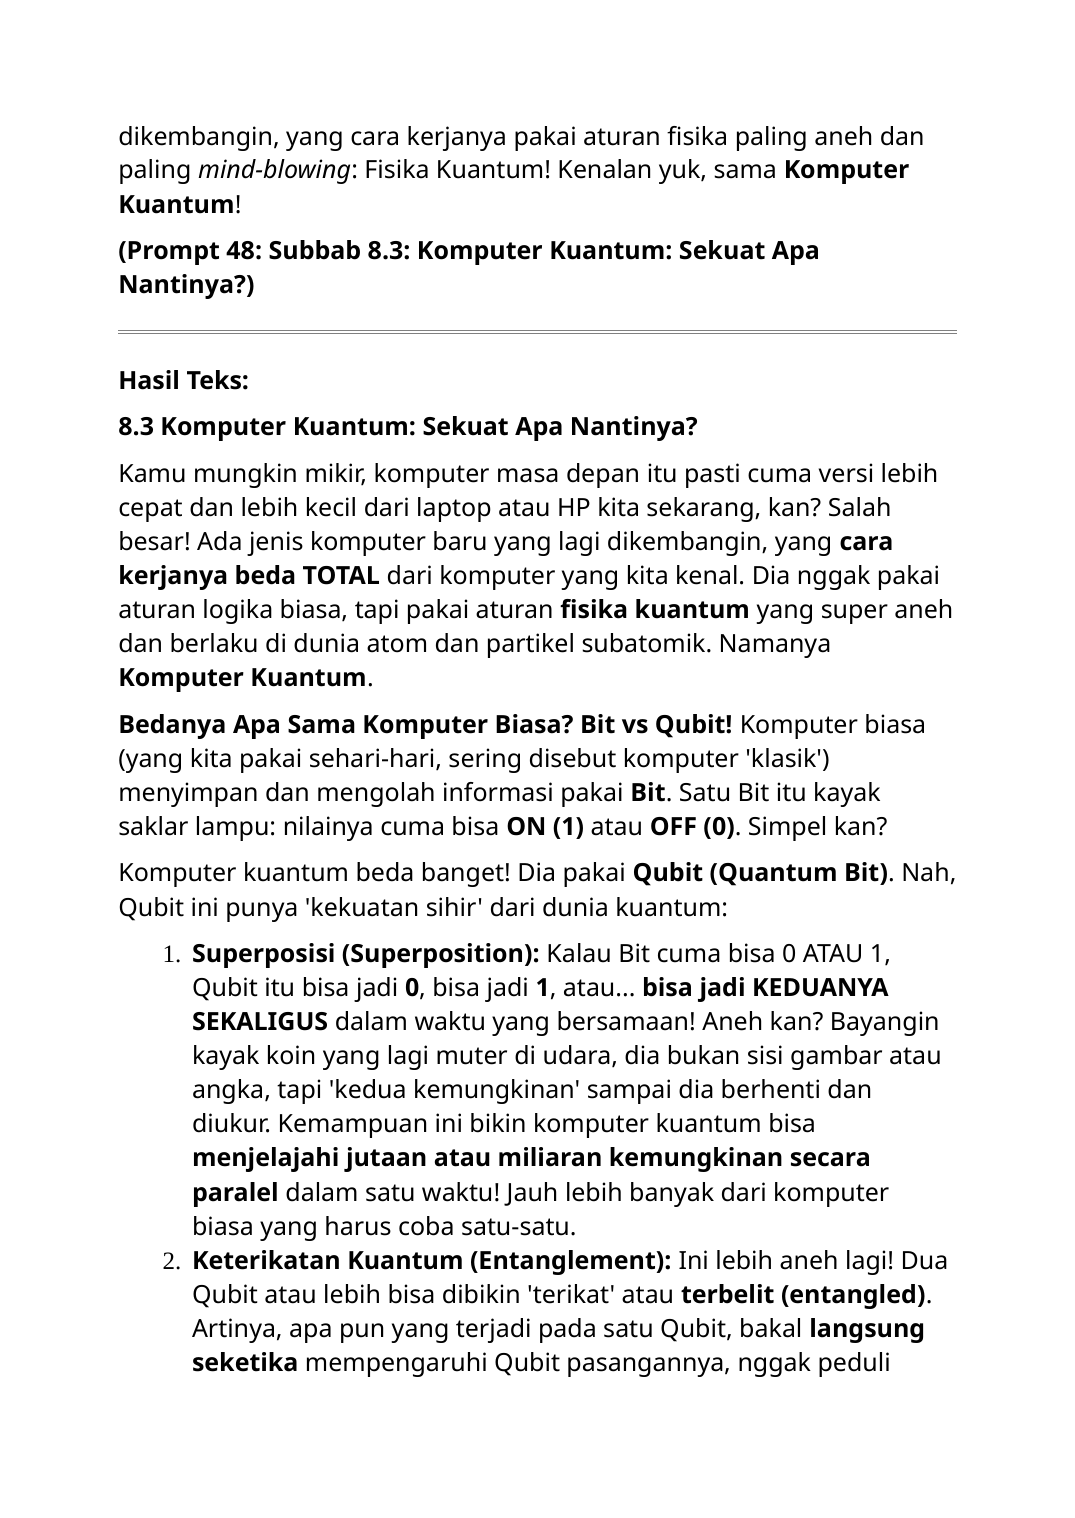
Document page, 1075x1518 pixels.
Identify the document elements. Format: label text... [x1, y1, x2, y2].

list Keterikatan Kuantum (Entanglement): Ini lebih aneh lagi! Dua Qubit atau lebih bisa dibikin 'terikat' atau terbelit (entangled). Artinya, apa pun yang terjadi pada satu Qubit, bakal langsung seketika mempengaruhi Qubit pasangannya, nggak peduli [162, 1242, 957, 1378]
text (Prompt 48: Subbab 8.3: Komputer Kuantum: Sekuat Apa Nantinya?) [118, 233, 957, 301]
text Hasil Teks: [118, 362, 957, 396]
list Superposisi (Superposition): Kalau Bit cuma bisa 0 ATAU 1, Qubit itu bisa jadi 0, bisa jadi 1, atau... bisa jadi KEDUANYA SEKALIGUS dalam waktu yang bersamaan! Aneh kan? Bayangin kayak koin yang lagi muter di udara, dia bukan sisi gambar atau angka, tapi 'kedua kemungkinan' sampai dia berhenti dan diukur. Kemampuan ini bikin komputer kuantum bisa menjelajahi jutaan atau miliaran kemungkinan secara paralel dalam satu waktu! Jauh lebih banyak dari komputer biasa yang harus coba satu-satu. [162, 936, 957, 1242]
text Komputer kuantum beda banget! Dia pakai Qubit (Quantum Bit). Nah, Qubit ini punya 'kekuatan sihir' dari dunia kuantum: [118, 855, 957, 923]
text Kamu mungkin mikir, komputer masa depan itu pasti cuma versi lebih cepat dan lebih kecil dari laptop atau HP kita sekarang, kan? Salah besar! Ada jenis komputer baru yang lagi dikembangin, yang cara kerjanya beda TOTAL dari komputer yang kita kenal. Dia nggak pakai aturan logika biasa, tapi pakai aturan fisika kuantum yang super aneh dan berlaku di dunia atom dan partikel subatomik. Namanya Komputer Kuantum. [118, 455, 957, 694]
text dikembangin, yang cara kerjanya pakai aturan fisika paling aneh dan paling mind-blowing: Fisika Kuantum! Kenalan yuk, sama Komputer Kuantum! [118, 118, 957, 220]
text Bedanya Apa Sama Komputer Biasa? Bit vs Qubit! Komputer biasa (yang kita pakai sehari-hari, sering disebut komputer 'klasik') menyimpan dan mengolah informasi pakai Bit. Satu Bit itu kayak saklar lampu: nilainya cuma bisa ON (1) atau OFF (0). Simpel kan? [118, 706, 957, 843]
text 8.3 Komputer Kuantum: Sekuat Apa Nantinya? [118, 409, 957, 443]
